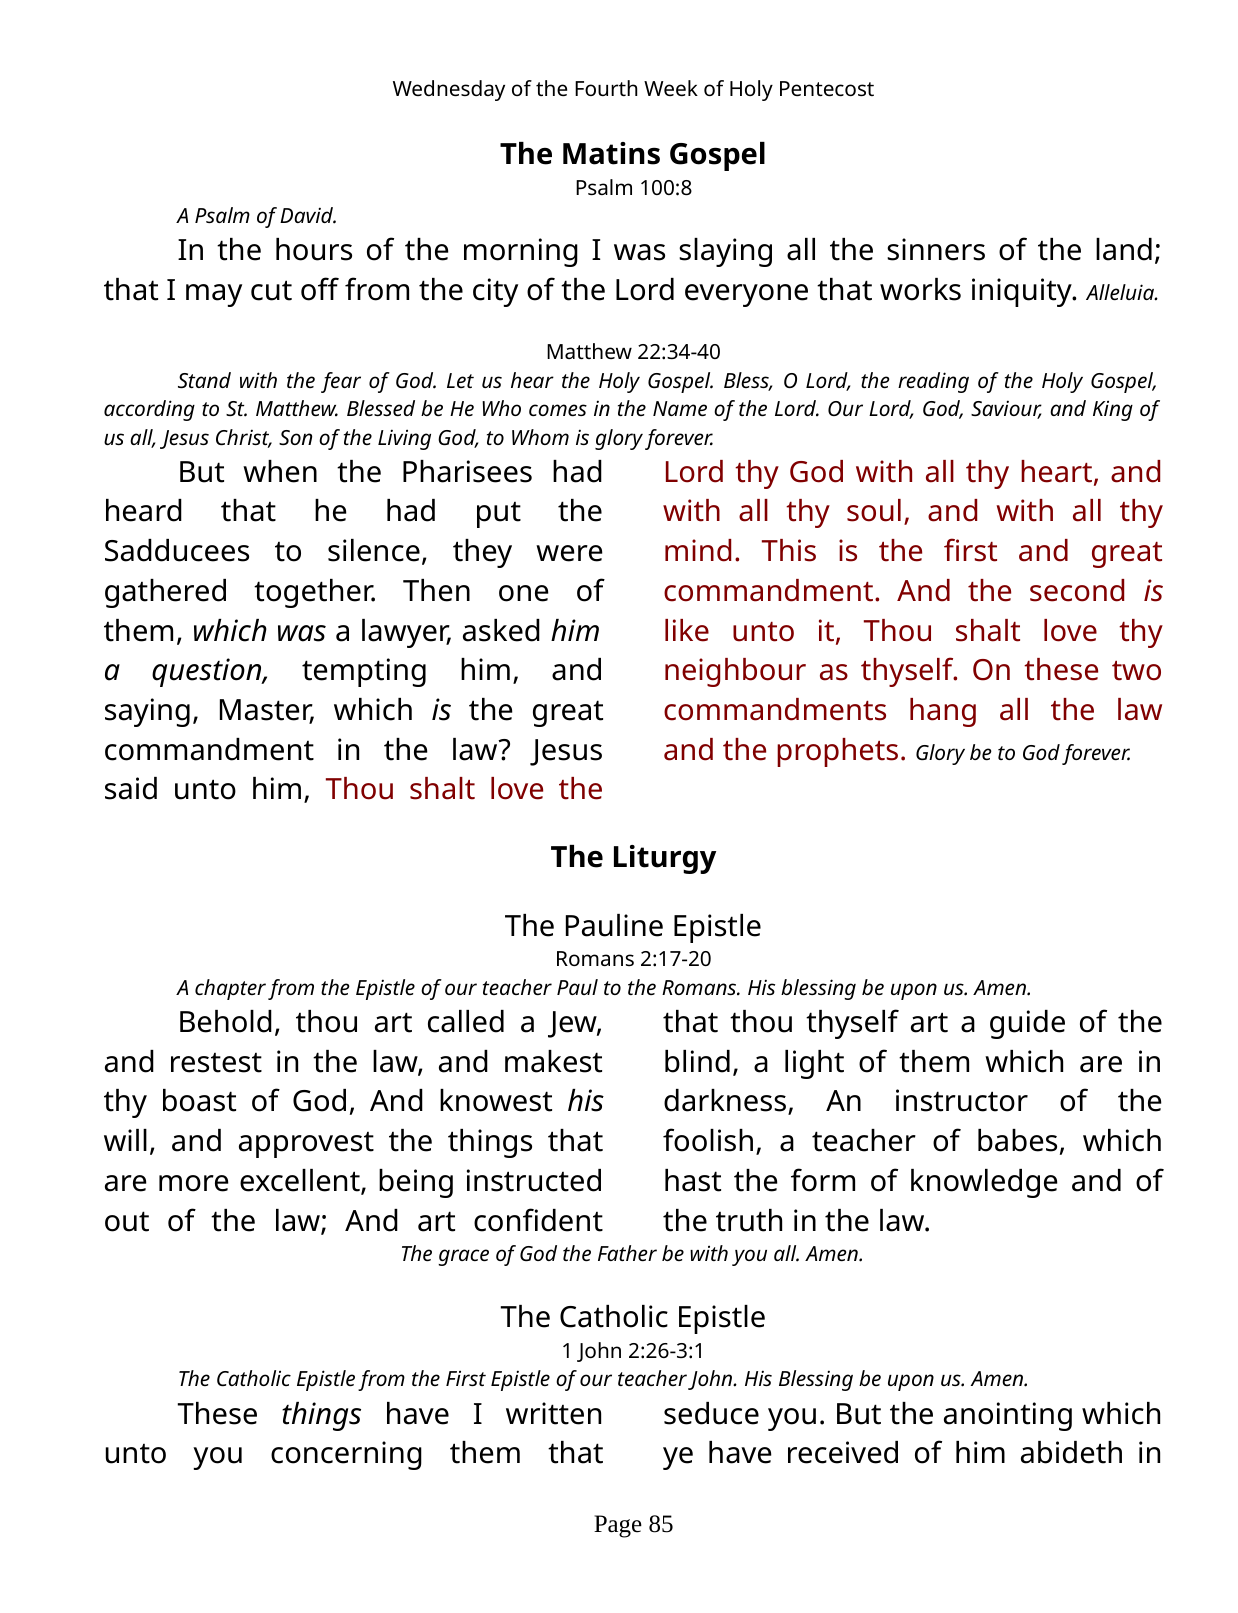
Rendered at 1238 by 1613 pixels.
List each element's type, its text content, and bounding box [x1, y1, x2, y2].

text that thou thyself art a guide of the blind, a light of them which are in darkness, An instructor of the foolish, a teacher of babes, which hast the form of knowledge and of the truth in the law. [663, 1001, 1163, 1239]
text A chapter from the Epistle of our teacher Paul to the Romans. His blessing be upon us. Amen. [103, 973, 1163, 1001]
text The Catholic Epistle from the First Epistle of our teacher John. His Blessing be upon us. Amen. [103, 1364, 1163, 1393]
text The Pauline Epistle [103, 905, 1163, 944]
text Psalm 100:8 [103, 173, 1163, 201]
text Romans 2:17-20 [103, 944, 1163, 973]
text seduce you. But the anointing which ye have received of him abideth in [663, 1393, 1163, 1472]
text In the hours of the morning I was slaying all the sinners of the land; that I may cut off from the city of the Lord everyone that works iniquity. Alleluia. [103, 229, 1163, 309]
text These things have I written unto you concerning them that [103, 1393, 604, 1472]
text But when the Pharisees had heard that he had put the Sadducees to silence, they were gathered together. Then one of them, which was a lawyer, asked him a question, tempting him, and saying, Master, which is the great commandment in the law? Jesus said unto him, Thou shalt love the [103, 451, 604, 808]
text Matthew 22:34-40 [103, 337, 1163, 366]
text The Liturgy [103, 837, 1163, 876]
text Lord thy God with all thy heart, and with all thy soul, and with all thy mind. This is the first and great commandment. And the second is like unto it, Thou shalt love thy neighbour as thyself. On these two commandments hang all the law and the prophets. Glory be to God forever. [663, 451, 1163, 768]
text Behold, thou art called a Jew, and restest in the law, and makest thy boast of God, And knowest his will, and approvest the things that are more excellent, being instructed out of the law; And art confident [103, 1001, 604, 1239]
text The Catholic Epistle [103, 1296, 1163, 1336]
text Stand with the fear of God. Let us hear the Holy Gospel. Bless, O Lord, the reading of the Holy Gospel, according to St. Matthew. Blessed be He Who comes in the Name of the Lord. Our Lord, God, Saviour, and King of us all, Jesus Christ, Son of the Living God, to Whom is glory forever. [103, 366, 1163, 451]
text The grace of God the Father be with you all. Amen. [103, 1239, 1163, 1268]
text Wednesday of the Fourth Week of Holy Pentecost [102, 74, 1165, 102]
text A Psalm of David. [103, 201, 1163, 229]
text 1 John 2:26-3:1 [103, 1336, 1163, 1364]
text The Matins Gospel [103, 133, 1163, 173]
